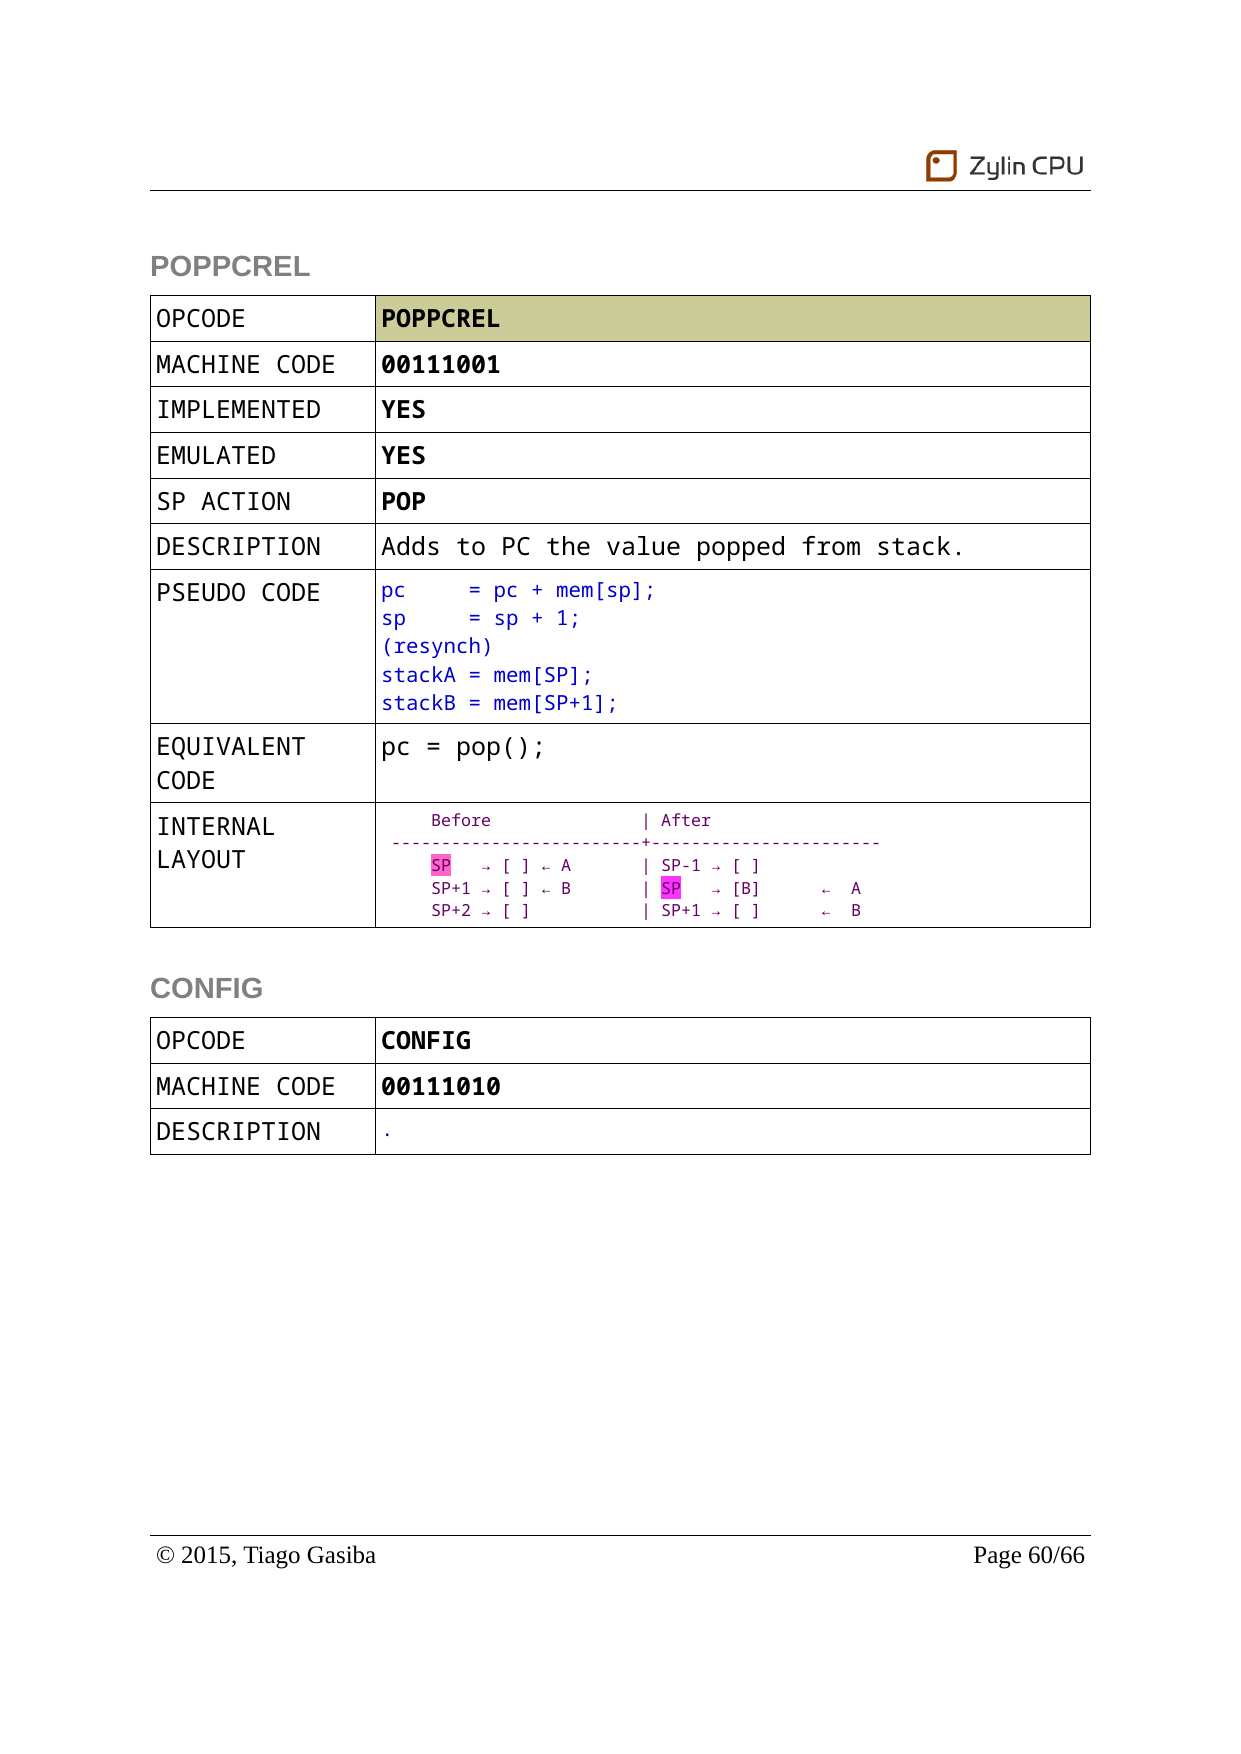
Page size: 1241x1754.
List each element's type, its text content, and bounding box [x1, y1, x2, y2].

table_cell Before | After -------------------------+----------------------- SP → [ ] ← A | SP-1 → [ ] SP+1 → [ ] ← B | SP → [B] ← A SP+2 → [ ] | SP+1 → [ ] ← B [376, 803, 1090, 927]
table_cell DESCRIPTION [151, 1109, 375, 1154]
table_cell SP ACTION [151, 479, 375, 523]
table_cell MACHINE CODE [151, 342, 375, 386]
table_cell YES [376, 433, 1090, 478]
table_header POPPCREL [376, 296, 1090, 341]
subtitle CONFIG [150, 971, 1091, 1004]
table_cell EMULATED [151, 433, 375, 478]
table_cell pc = pc + mem[sp]; sp = sp + 1; (resynch) stackA = mem[SP]; stackB = mem[SP+1]; [376, 570, 1090, 723]
table_header OPCODE [151, 296, 375, 341]
table_cell YES [376, 387, 1090, 432]
table_cell . [376, 1109, 1090, 1154]
table_cell IMPLEMENTED [151, 387, 375, 432]
table_cell POP [376, 479, 1090, 523]
table_cell EQUIVALENT CODE [151, 724, 375, 802]
picture [922, 148, 1151, 185]
table_cell 00111010 [376, 1064, 1090, 1108]
table_cell PSEUDO CODE [151, 570, 375, 723]
table_cell Adds to PC the value popped from stack. [376, 524, 1090, 569]
table_cell INTERNAL LAYOUT [151, 803, 375, 927]
table_cell 00111001 [376, 342, 1090, 386]
table_header OPCODE [151, 1018, 375, 1063]
table_cell MACHINE CODE [151, 1064, 375, 1108]
table_cell DESCRIPTION [151, 524, 375, 569]
table_header CONFIG [376, 1018, 1090, 1063]
table_cell pc = pop(); [376, 724, 1090, 802]
subtitle POPPCREL [150, 249, 1091, 283]
